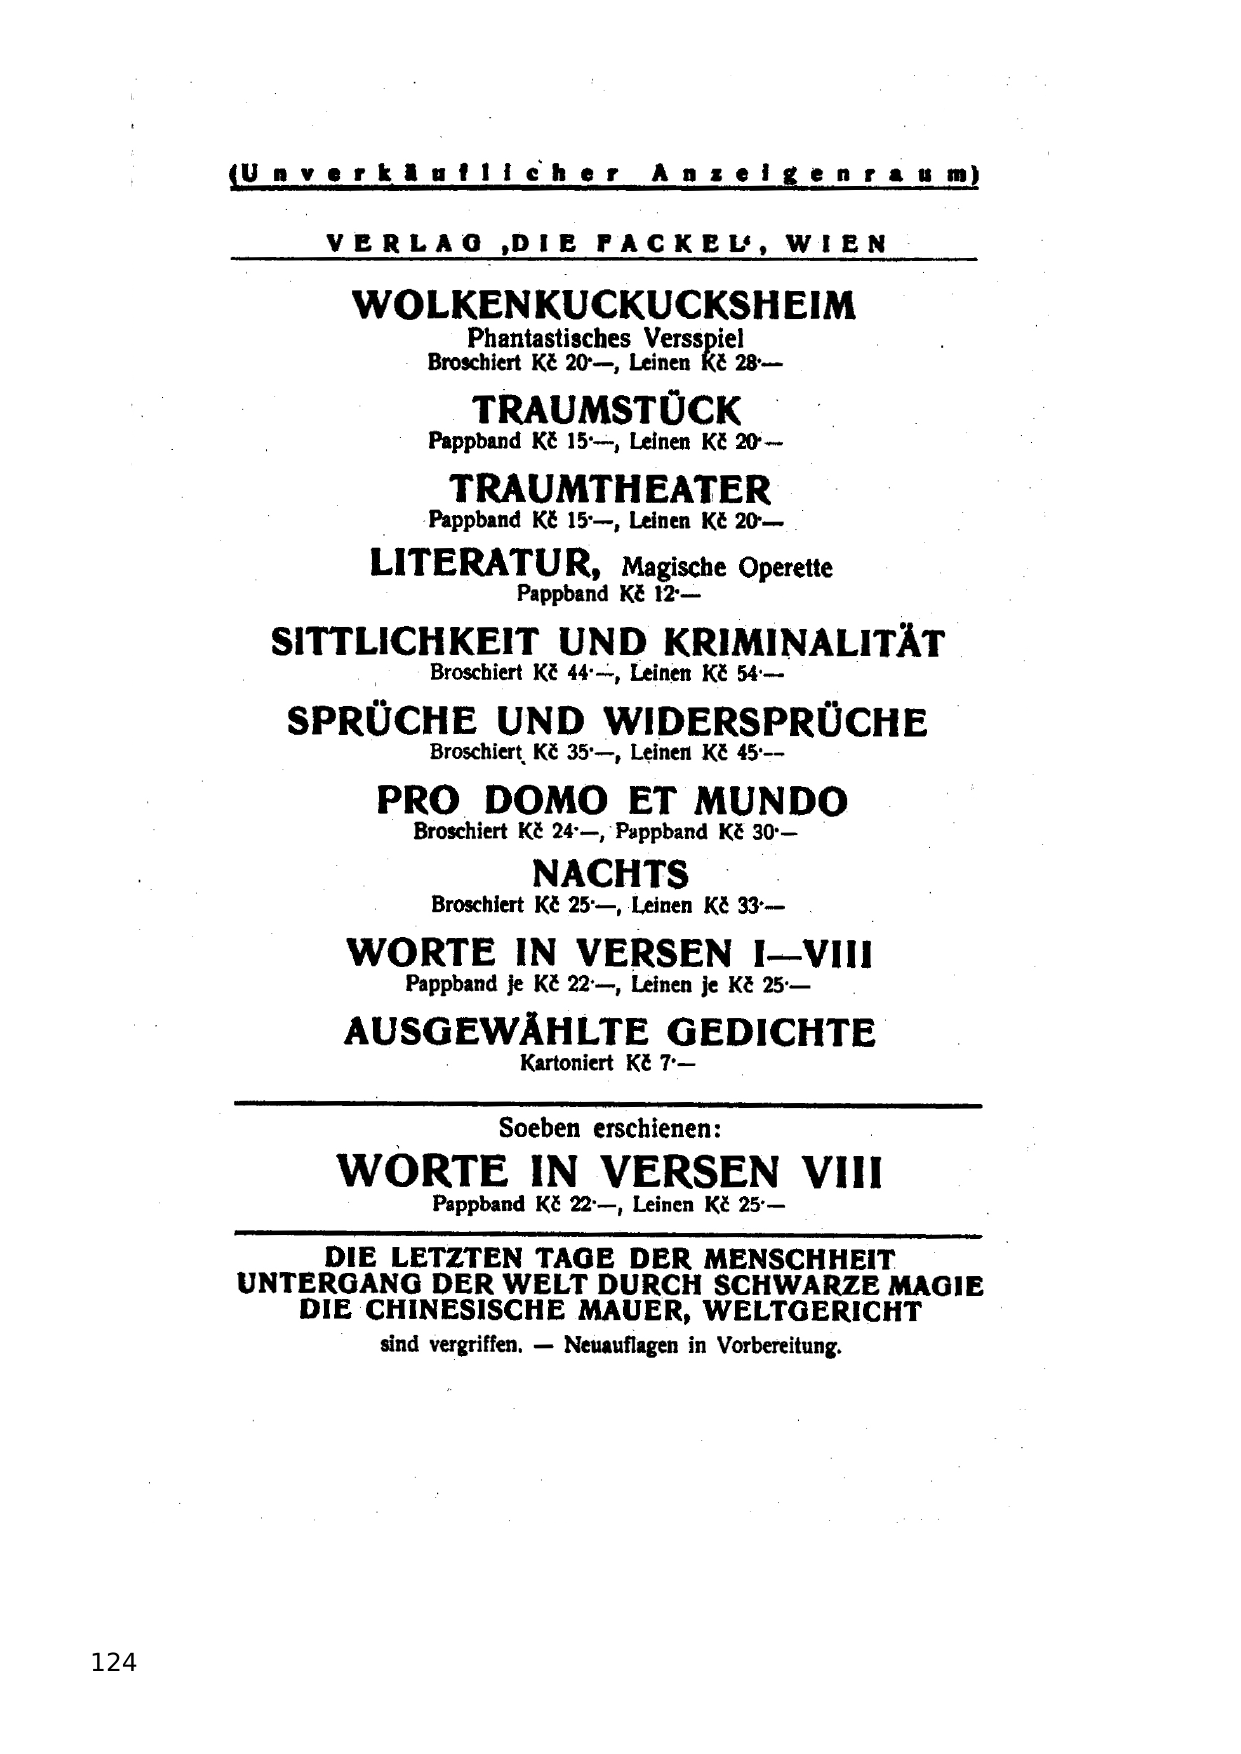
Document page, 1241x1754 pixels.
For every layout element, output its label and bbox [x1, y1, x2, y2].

picture [131, 75, 1049, 1523]
